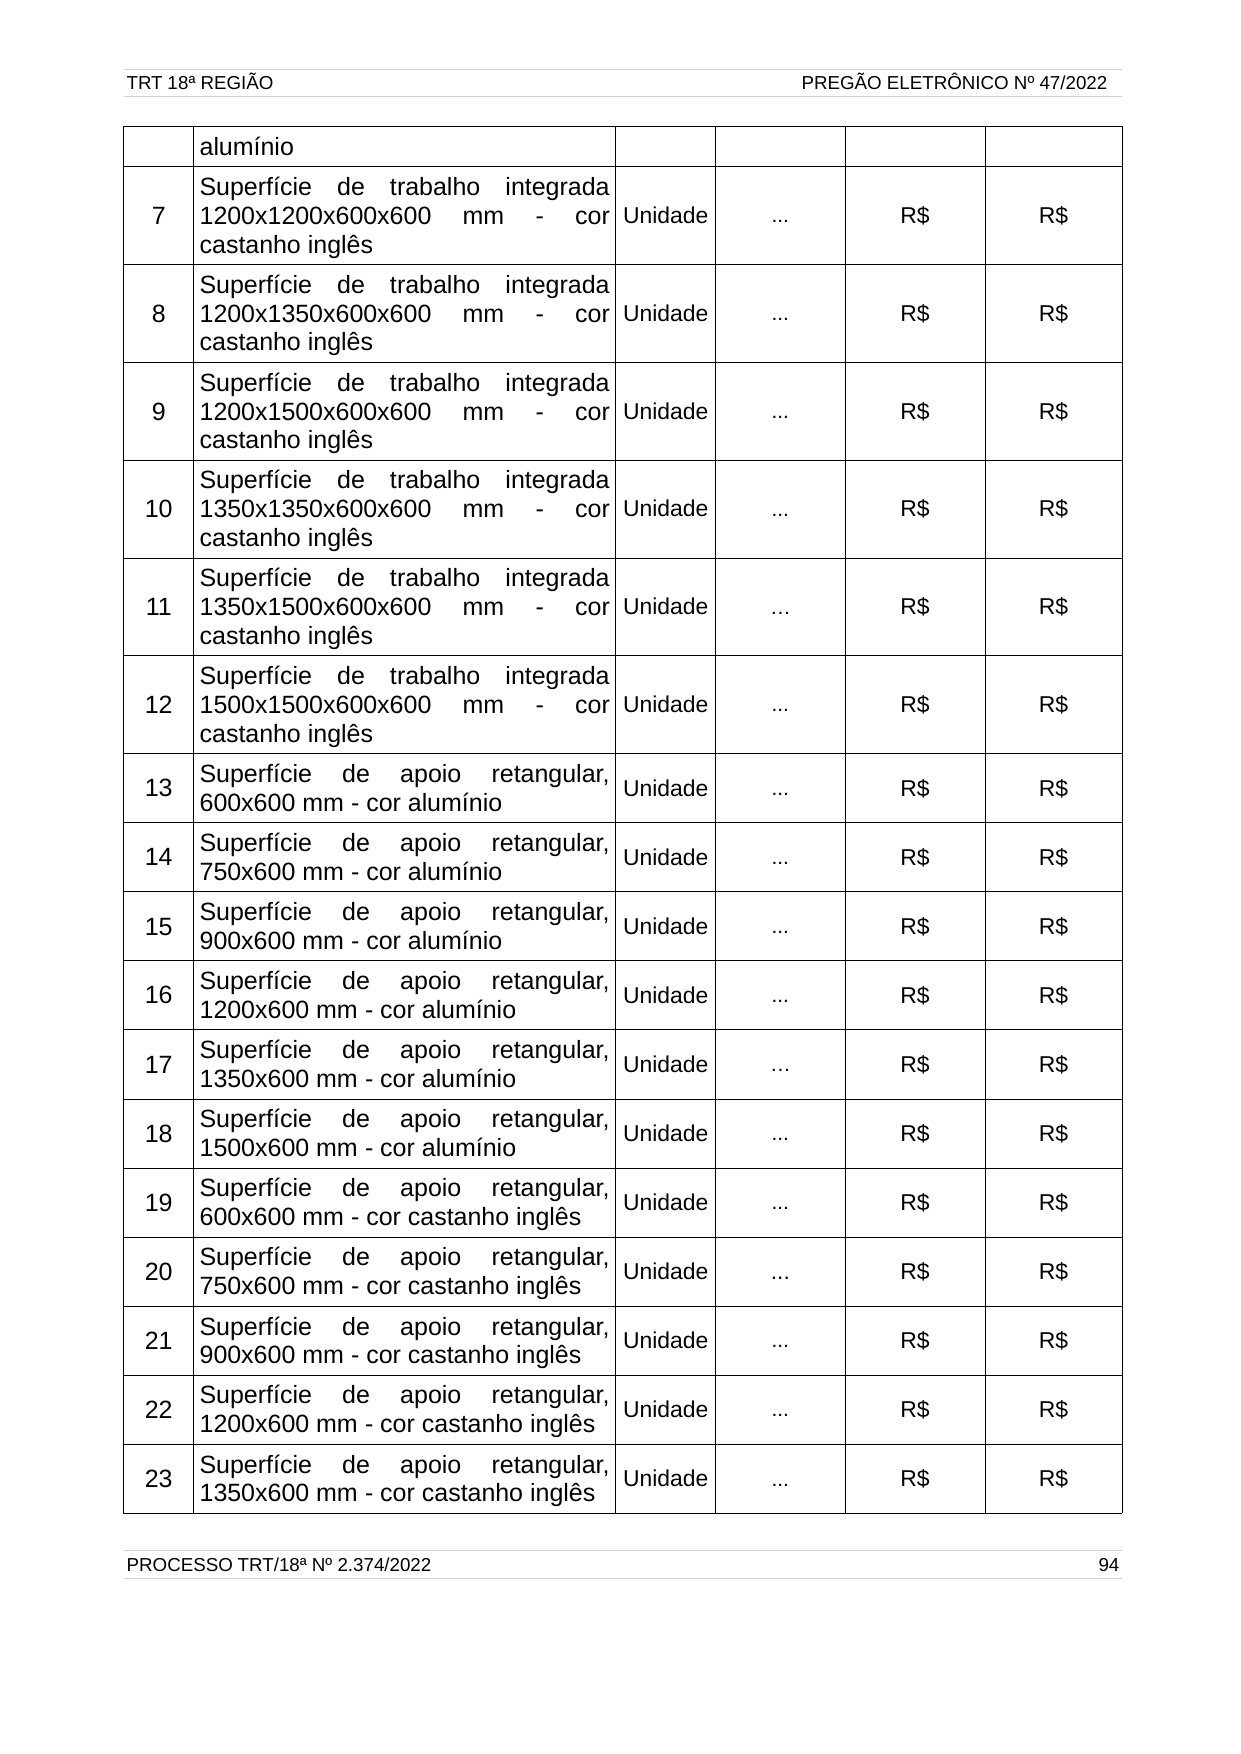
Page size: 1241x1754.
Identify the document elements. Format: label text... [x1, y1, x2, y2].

table_cell R$ [986, 363, 1122, 460]
table_cell R$ [846, 823, 985, 891]
table_cell ... [716, 363, 845, 460]
table_cell R$ [986, 461, 1122, 557]
table_cell R$ [846, 265, 985, 362]
table_cell Superfície de trabalho integrada 1200x1350x600x600 mm - cor castanho inglês [194, 265, 615, 362]
table_cell Superfície de apoio retangular, 1350x600 mm - cor alumínio [194, 1030, 615, 1098]
table_cell Unidade [616, 754, 715, 822]
table_cell 18 [124, 1100, 193, 1167]
table_cell Unidade [616, 892, 715, 960]
table_cell R$ [986, 1030, 1122, 1098]
table_cell ... [716, 892, 845, 960]
table_cell 23 [124, 1445, 193, 1513]
table_cell R$ [986, 1169, 1122, 1237]
table_cell R$ [986, 1376, 1122, 1444]
table_cell 19 [124, 1169, 193, 1237]
table_cell Unidade [616, 1376, 715, 1444]
table_cell [846, 127, 985, 166]
table_cell Unidade [616, 559, 715, 655]
table_cell 8 [124, 265, 193, 362]
table_cell 22 [124, 1376, 193, 1444]
table_cell ... [716, 1445, 845, 1513]
table_cell 16 [124, 961, 193, 1029]
table_cell R$ [846, 1030, 985, 1098]
table_cell Unidade [616, 1238, 715, 1306]
table_cell Superfície de apoio retangular, 900x600 mm - cor castanho inglês [194, 1307, 615, 1375]
table_cell Unidade [616, 1100, 715, 1167]
table_cell Superfície de trabalho integrada 1350x1500x600x600 mm - cor castanho inglês [194, 559, 615, 655]
table_cell R$ [846, 1238, 985, 1306]
table_cell Unidade [616, 1445, 715, 1513]
table_cell R$ [846, 892, 985, 960]
table_cell 13 [124, 754, 193, 822]
table_cell Superfície de apoio retangular, 1350x600 mm - cor castanho inglês [194, 1445, 615, 1513]
table_cell R$ [986, 1100, 1122, 1167]
table_cell R$ [846, 559, 985, 655]
table_cell Unidade [616, 656, 715, 753]
table_cell R$ [986, 265, 1122, 362]
table_cell R$ [846, 1376, 985, 1444]
table_cell 20 [124, 1238, 193, 1306]
table_cell ... [716, 1238, 845, 1306]
table_cell [986, 127, 1122, 166]
table_cell R$ [846, 1445, 985, 1513]
table_cell Superfície de trabalho integrada 1200x1500x600x600 mm - cor castanho inglês [194, 363, 615, 460]
table_cell ... [716, 1376, 845, 1444]
table_cell R$ [846, 961, 985, 1029]
table_cell Superfície de apoio retangular, 1200x600 mm - cor castanho inglês [194, 1376, 615, 1444]
table_cell Unidade [616, 823, 715, 891]
table_cell 10 [124, 461, 193, 557]
table_cell Unidade [616, 1169, 715, 1237]
table_cell R$ [986, 1238, 1122, 1306]
table_cell ... [716, 1307, 845, 1375]
table_cell [124, 127, 193, 166]
table_cell R$ [986, 961, 1122, 1029]
table_cell R$ [846, 1307, 985, 1375]
table_cell R$ [846, 1169, 985, 1237]
table_cell Superfície de apoio retangular, 600x600 mm - cor castanho inglês [194, 1169, 615, 1237]
table_cell R$ [986, 167, 1122, 264]
table_cell 7 [124, 167, 193, 264]
table_cell R$ [846, 461, 985, 557]
table_cell 11 [124, 559, 193, 655]
table_cell Unidade [616, 265, 715, 362]
table_cell R$ [986, 823, 1122, 891]
table_cell alumínio [194, 127, 615, 166]
table_cell R$ [846, 363, 985, 460]
table_cell ... [716, 265, 845, 362]
table_cell R$ [846, 656, 985, 753]
table_cell ... [716, 461, 845, 557]
table_cell R$ [986, 892, 1122, 960]
table_cell 12 [124, 656, 193, 753]
table_cell Unidade [616, 461, 715, 557]
table_cell R$ [846, 167, 985, 264]
table_cell 14 [124, 823, 193, 891]
table_cell … [716, 1030, 845, 1098]
table_cell Unidade [616, 961, 715, 1029]
table_cell Unidade [616, 1030, 715, 1098]
table_cell Superfície de trabalho integrada 1200x1200x600x600 mm - cor castanho inglês [194, 167, 615, 264]
table_cell R$ [986, 1307, 1122, 1375]
table_cell Unidade [616, 167, 715, 264]
table_cell R$ [986, 1445, 1122, 1513]
table_cell Superfície de apoio retangular, 1200x600 mm - cor alumínio [194, 961, 615, 1029]
table_cell ... [716, 823, 845, 891]
table_cell R$ [986, 559, 1122, 655]
table_cell ... [716, 1100, 845, 1167]
table_cell 21 [124, 1307, 193, 1375]
table_cell R$ [846, 754, 985, 822]
table_cell ... [716, 961, 845, 1029]
table_cell R$ [846, 1100, 985, 1167]
table_cell ... [716, 656, 845, 753]
table_cell R$ [986, 754, 1122, 822]
table_cell … [716, 559, 845, 655]
table_cell 15 [124, 892, 193, 960]
table_cell Superfície de trabalho integrada 1500x1500x600x600 mm - cor castanho inglês [194, 656, 615, 753]
table_cell Superfície de trabalho integrada 1350x1350x600x600 mm - cor castanho inglês [194, 461, 615, 557]
table_cell Superfície de apoio retangular, 1500x600 mm - cor alumínio [194, 1100, 615, 1167]
table_cell ... [716, 1169, 845, 1237]
table_cell 17 [124, 1030, 193, 1098]
table_cell [616, 127, 715, 166]
table_cell Superfície de apoio retangular, 600x600 mm - cor alumínio [194, 754, 615, 822]
table_cell [716, 127, 845, 166]
table_cell Unidade [616, 363, 715, 460]
table_cell ... [716, 754, 845, 822]
table_cell Superfície de apoio retangular, 750x600 mm - cor castanho inglês [194, 1238, 615, 1306]
table_cell Superfície de apoio retangular, 900x600 mm - cor alumínio [194, 892, 615, 960]
table_cell ... [716, 167, 845, 264]
table_cell Unidade [616, 1307, 715, 1375]
table_cell R$ [986, 656, 1122, 753]
table_cell 9 [124, 363, 193, 460]
table_cell Superfície de apoio retangular, 750x600 mm - cor alumínio [194, 823, 615, 891]
